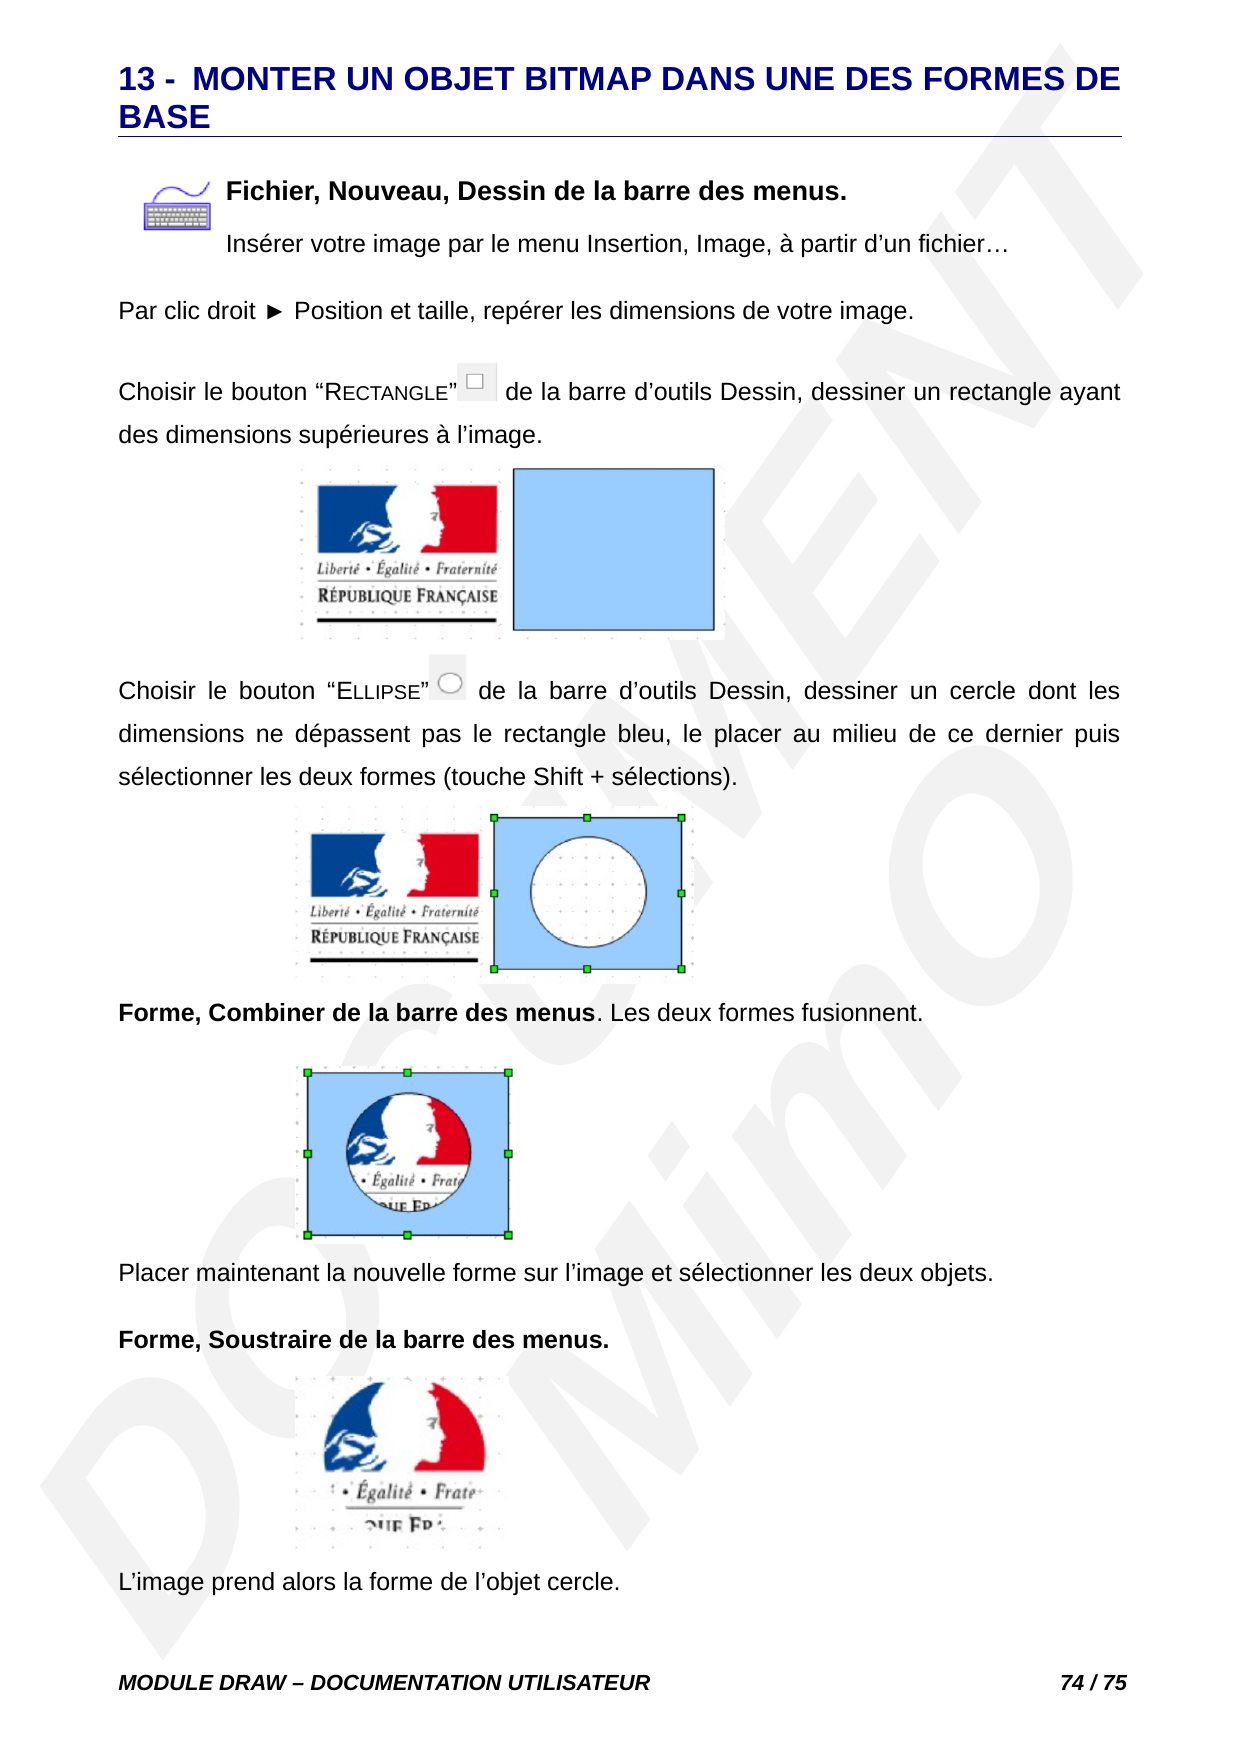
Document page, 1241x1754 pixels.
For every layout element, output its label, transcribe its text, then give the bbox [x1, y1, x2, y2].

text Insérer votre image par le menu Insertion, Image, à partir d’un fichier… [118, 229, 1122, 258]
text L’image prend alors la forme de l’objet cercle. [118, 1553, 1122, 1596]
picture [428, 654, 467, 700]
picture [139, 170, 214, 245]
picture [295, 1376, 509, 1553]
picture [295, 1066, 522, 1244]
picture [295, 806, 694, 984]
subtitle Monter un objet bitmap dans une des formes de base [118, 59, 1122, 136]
text Forme, Combiner de la barre des menus. Les deux formes fusionnent. [118, 984, 1122, 1027]
text Forme, Soustraire de la barre des menus. [118, 1324, 1122, 1353]
text Choisir le bouton “Rectangle” de la barre d’outils Dessin, dessiner un rectangle ayant des dimensions supérieures à l’image. [118, 363, 1122, 449]
text Fichier, Nouveau, Dessin de la barre des menus. [214, 174, 1122, 206]
text Choisir le bouton “Ellipse” de la barre d’outils Dessin, dessiner un cercle dont les dimensions ne dépassent pas le rectangle bleu, le placer au milieu de ce dernier puis sélectionner les deux formes (touche Shift + sélections). [118, 700, 1122, 791]
text Par clic droit ► Position et taille, repérer les dimensions de votre image. [118, 296, 1122, 325]
text Placer maintenant la nouvelle forme sur l’image et sélectionner les deux objets. [118, 1244, 1122, 1287]
picture [456, 363, 498, 401]
picture [295, 462, 725, 640]
